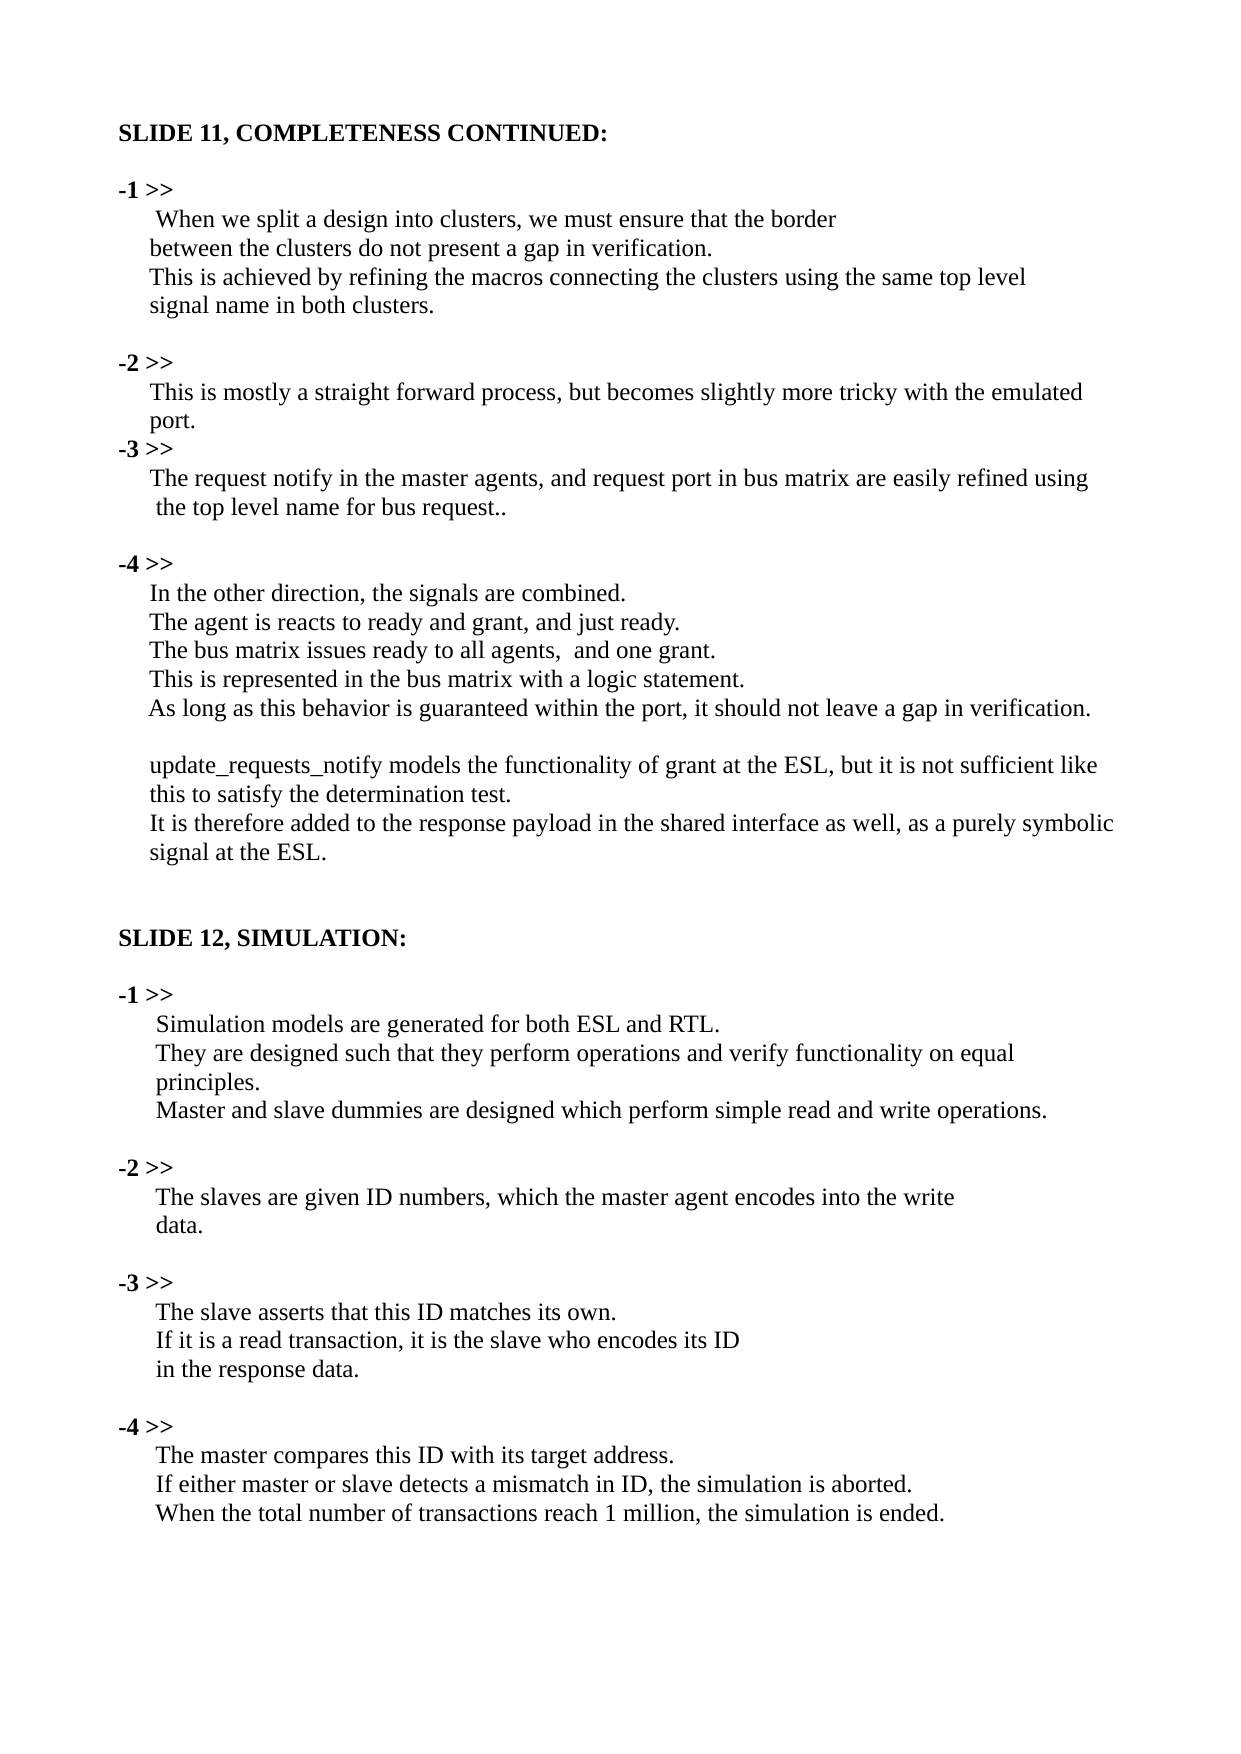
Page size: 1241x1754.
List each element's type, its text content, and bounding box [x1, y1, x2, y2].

text This is achieved by refining the macros connecting the clusters using the same top level [118, 262, 1122, 291]
text The slave asserts that this ID matches its own. [118, 1297, 1122, 1326]
text They are designed such that they perform operations and verify functionality on equal [118, 1038, 1122, 1067]
text -1 >> [118, 176, 1122, 204]
text In the other direction, the signals are combined. [118, 578, 1122, 607]
text port. [118, 406, 1122, 434]
text -4 >> [118, 1412, 1122, 1441]
text Simulation models are generated for both ESL and RTL. [118, 1009, 1122, 1038]
text SLIDE 11, COMPLETENESS CONTINUED: [118, 118, 1122, 147]
text -3 >> [118, 434, 1122, 463]
text -1 >> [118, 981, 1122, 1009]
text -3 >> [118, 1268, 1122, 1297]
text -2 >> [118, 348, 1122, 377]
text The bus matrix issues ready to all agents, and one grant. [118, 636, 1122, 664]
text As long as this behavior is guaranteed within the port, it should not leave a gap in verification. [118, 693, 1122, 722]
text The slaves are given ID numbers, which the master agent encodes into the write [118, 1182, 1122, 1211]
text If either master or slave detects a mismatch in ID, the simulation is aborted. [118, 1469, 1122, 1498]
text It is therefore added to the response payload in the shared interface as well, as a purely symbolic [118, 808, 1122, 837]
text Master and slave dummies are designed which perform simple read and write operations. [118, 1096, 1122, 1124]
text signal at the ESL. [118, 837, 1122, 866]
text When we split a design into clusters, we must ensure that the border [118, 204, 1122, 233]
text principles. [118, 1067, 1122, 1096]
text data. [118, 1211, 1122, 1239]
text signal name in both clusters. [118, 291, 1122, 319]
text -4 >> [118, 549, 1122, 578]
text SLIDE 12, SIMULATION: [118, 923, 1122, 952]
text this to satisfy the determination test. [118, 779, 1122, 808]
text The agent is reacts to ready and grant, and just ready. [118, 607, 1122, 636]
text The master compares this ID with its target address. [118, 1441, 1122, 1469]
text update_requests_notify models the functionality of grant at the ESL, but it is not sufficient like [118, 751, 1122, 779]
text the top level name for bus request.. [118, 492, 1122, 521]
text If it is a read transaction, it is the slave who encodes its ID [118, 1326, 1122, 1354]
text This is represented in the bus matrix with a logic statement. [118, 664, 1122, 693]
text This is mostly a straight forward process, but becomes slightly more tricky with the emulated [118, 377, 1122, 406]
text between the clusters do not present a gap in verification. [118, 233, 1122, 262]
text The request notify in the master agents, and request port in bus matrix are easily refined using [118, 463, 1122, 492]
text When the total number of transactions reach 1 million, the simulation is ended. [118, 1498, 1122, 1527]
text in the response data. [118, 1354, 1122, 1383]
text -2 >> [118, 1153, 1122, 1182]
